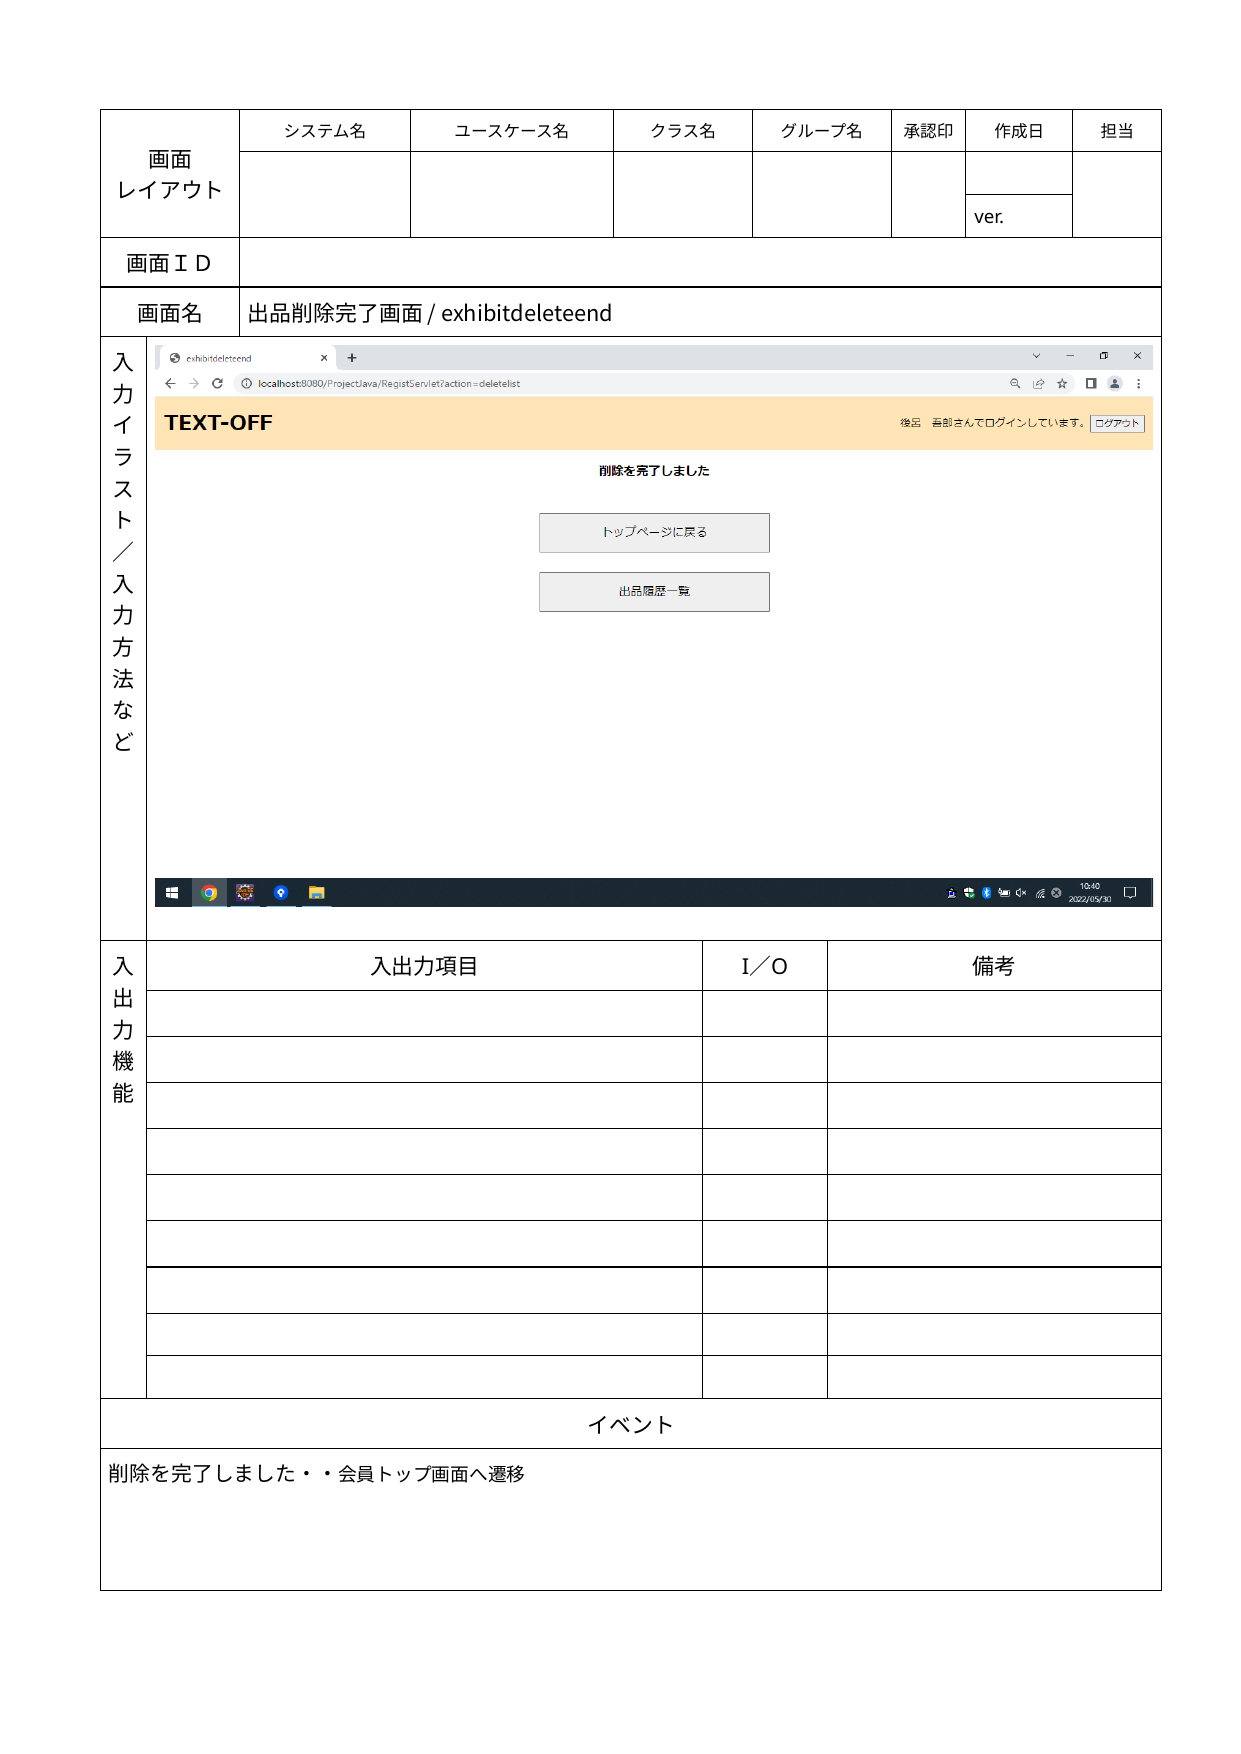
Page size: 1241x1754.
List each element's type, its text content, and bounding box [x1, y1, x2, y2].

table_cell [753, 152, 891, 237]
table_cell [240, 238, 1161, 286]
table_header ユースケース名 [411, 110, 613, 151]
table_cell [147, 1083, 702, 1128]
table_cell [147, 1129, 702, 1174]
table_cell [703, 1083, 827, 1128]
table_cell 入力イラスト／入力方法など [101, 337, 146, 940]
table_cell [614, 152, 752, 237]
table_cell [147, 1221, 702, 1266]
table_cell [147, 1356, 702, 1398]
table_cell [703, 1314, 827, 1355]
table_cell 入出力項目 [147, 941, 702, 989]
table_cell [240, 152, 410, 237]
table_cell [703, 991, 827, 1036]
picture [155, 345, 1154, 907]
table_cell [828, 1175, 1161, 1220]
table_cell [828, 1129, 1161, 1174]
table_header 画面 レイアウト [101, 110, 239, 237]
table_cell [828, 1314, 1161, 1355]
table_cell ver. [966, 195, 1072, 237]
table_cell [1073, 152, 1161, 237]
table_header グループ名 [753, 110, 891, 151]
table_cell [147, 1175, 702, 1220]
table_cell [828, 1268, 1161, 1312]
table_cell [703, 1221, 827, 1266]
table_cell [147, 1268, 702, 1312]
table_cell [147, 337, 1161, 940]
table_cell [828, 1083, 1161, 1128]
table_cell [703, 1037, 827, 1082]
table_cell 出品削除完了画面 / exhibitdeleteend [240, 288, 1161, 336]
table_cell [703, 1175, 827, 1220]
table_header システム名 [240, 110, 410, 151]
table_cell [828, 1037, 1161, 1082]
table_header 担当 [1073, 110, 1161, 151]
table_cell [966, 152, 1072, 194]
table_cell 入出力機能 [101, 941, 146, 1398]
table_header 作成日 [966, 110, 1072, 151]
table_cell [892, 152, 965, 237]
table_cell 画面名 [101, 288, 239, 336]
table_cell [411, 152, 613, 237]
table_cell 削除を完了しました・・会員トップ画面へ遷移 [101, 1449, 1161, 1590]
table_cell [703, 1129, 827, 1174]
table_cell [147, 991, 702, 1036]
table_cell [147, 1037, 702, 1082]
table_header 承認印 [892, 110, 965, 151]
table_cell [703, 1268, 827, 1312]
table_cell [828, 1221, 1161, 1266]
table_cell イベント [101, 1399, 1161, 1448]
table_cell [828, 991, 1161, 1036]
table_cell I／O [703, 941, 827, 989]
table_cell [147, 1314, 702, 1355]
table_cell 画面ＩＤ [101, 238, 239, 286]
table_cell 備考 [828, 941, 1161, 989]
table_header クラス名 [614, 110, 752, 151]
table_cell [703, 1356, 827, 1398]
table_cell [828, 1356, 1161, 1398]
